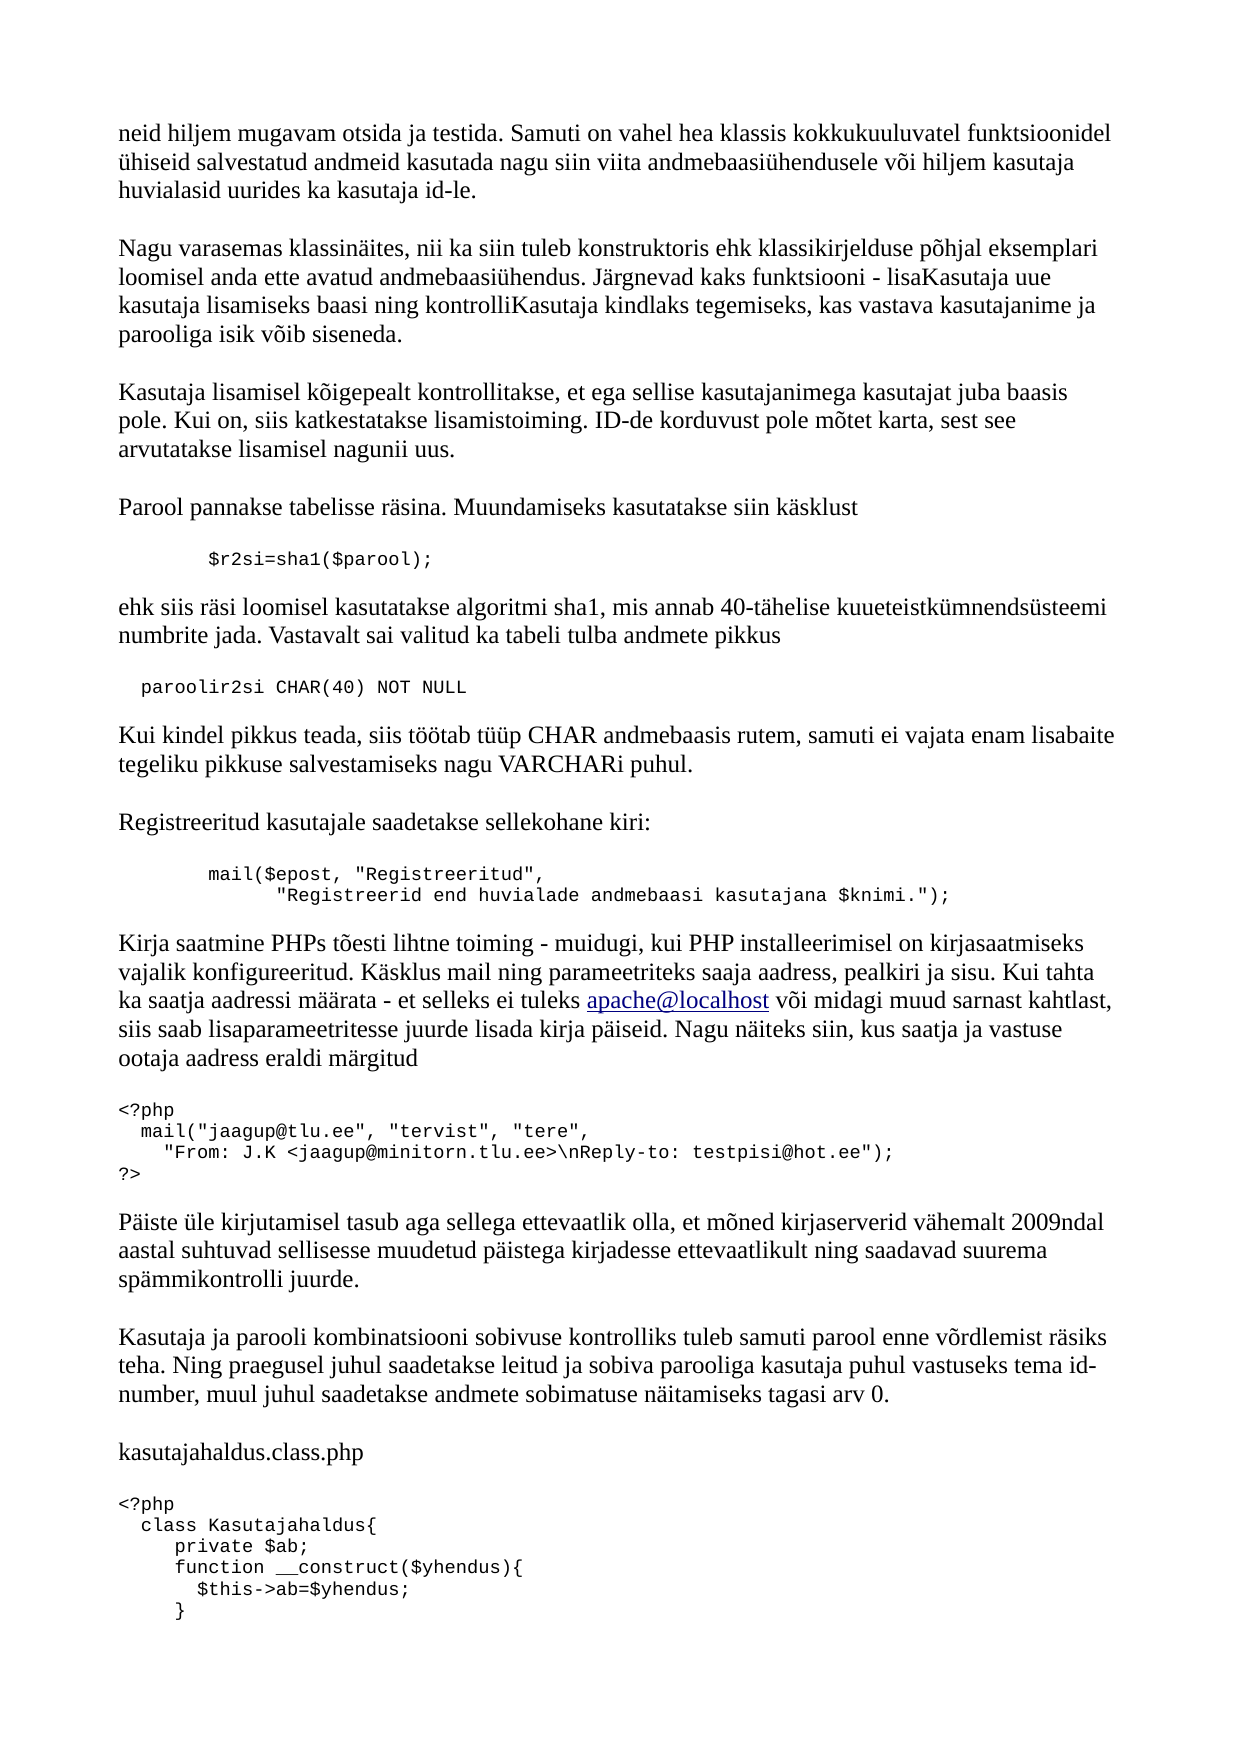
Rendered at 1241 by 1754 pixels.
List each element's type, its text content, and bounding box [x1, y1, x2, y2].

text function __construct($yhendus){ [118, 1558, 1122, 1579]
text $this->ab=$yhendus; [118, 1579, 1122, 1601]
text Päiste üle kirjutamisel tasub aga sellega ettevaatlik olla, et mõned kirjaserverid vähemalt 2009ndal aastal suhtuvad sellisesse muudetud päistega kirjadesse ettevaatlikult ning saadavad suurema spämmikontrolli juurde. [118, 1207, 1122, 1293]
text ehk siis räsi loomisel kasutatakse algoritmi sha1, mis annab 40-tähelise kuueteistkümnendsüsteemi numbrite jada. Vastavalt sai valitud ka tabeli tulba andmete pikkus [118, 592, 1122, 649]
text Parool pannakse tabelisse räsina. Muundamiseks kasutatakse siin käsklust [118, 492, 1122, 521]
text neid hiljem mugavam otsida ja testida. Samuti on vahel hea klassis kokkukuuluvatel funktsioonidel ühiseid salvestatud andmeid kasutada nagu siin viita andmebaasiühendusele või hiljem kasutaja huvialasid uurides ka kasutaja id-le. [118, 118, 1122, 204]
text Kasutaja ja parooli kombinatsiooni sobivuse kontrolliks tuleb samuti parool enne võrdlemist räsiks teha. Ning praegusel juhul saadetakse leitud ja sobiva parooliga kasutaja puhul vastuseks tema id-number, muul juhul saadetakse andmete sobimatuse näitamiseks tagasi arv 0. [118, 1322, 1122, 1408]
text Nagu varasemas klassinäites, nii ka siin tuleb konstruktoris ehk klassikirjelduse põhjal eksemplari loomisel anda ette avatud andmebaasiühendus. Järgnevad kaks funktsiooni - lisaKasutaja uue kasutaja lisamiseks baasi ning kontrolliKasutaja kindlaks tegemiseks, kas vastava kasutajanime ja parooliga isik võib siseneda. [118, 233, 1122, 348]
text $r2si=sha1($parool); [118, 549, 1122, 571]
text "From: J.K <jaagup@minitorn.tlu.ee>\nReply-to: testpisi@hot.ee"); [118, 1143, 1122, 1164]
text kasutajahaldus.class.php [118, 1437, 1122, 1466]
text "Registreerid end huvialade andmebaasi kasutajana $knimi."); [118, 886, 1122, 907]
text Kui kindel pikkus teada, siis töötab tüüp CHAR andmebaasis rutem, samuti ei vajata enam lisabaite tegeliku pikkuse salvestamiseks nagu VARCHARi puhul. [118, 721, 1122, 778]
text Kasutaja lisamisel kõigepealt kontrollitakse, et ega sellise kasutajanimega kasutajat juba baasis pole. Kui on, siis katkestatakse lisamistoiming. ID-de korduvust pole mõtet karta, sest see arvutatakse lisamisel nagunii uus. [118, 377, 1122, 463]
text mail($epost, "Registreeritud", [118, 864, 1122, 886]
text class Kasutajahaldus{ [118, 1516, 1122, 1537]
text } [118, 1601, 1122, 1622]
text ?> [118, 1164, 1122, 1186]
text Kirja saatmine PHPs tõesti lihtne toiming - muidugi, kui PHP installeerimisel on kirjasaatmiseks vajalik konfigureeritud. Käsklus mail ning parameetriteks saaja aadress, pealkiri ja sisu. Kui tahta ka saatja aadressi määrata - et selleks ei tuleks apache@localhost või midagi muud sarnast kahtlast, siis saab lisaparameetritesse juurde lisada kirja päiseid. Nagu näiteks siin, kus saatja ja vastuse ootaja aadress eraldi märgitud [118, 928, 1122, 1072]
text <?php [118, 1101, 1122, 1122]
text Registreeritud kasutajale saadetakse sellekohane kiri: [118, 807, 1122, 836]
text paroolir2si CHAR(40) NOT NULL [118, 678, 1122, 699]
text <?php [118, 1494, 1122, 1516]
text mail("jaagup@tlu.ee", "tervist", "tere", [118, 1122, 1122, 1143]
text private $ab; [118, 1537, 1122, 1558]
